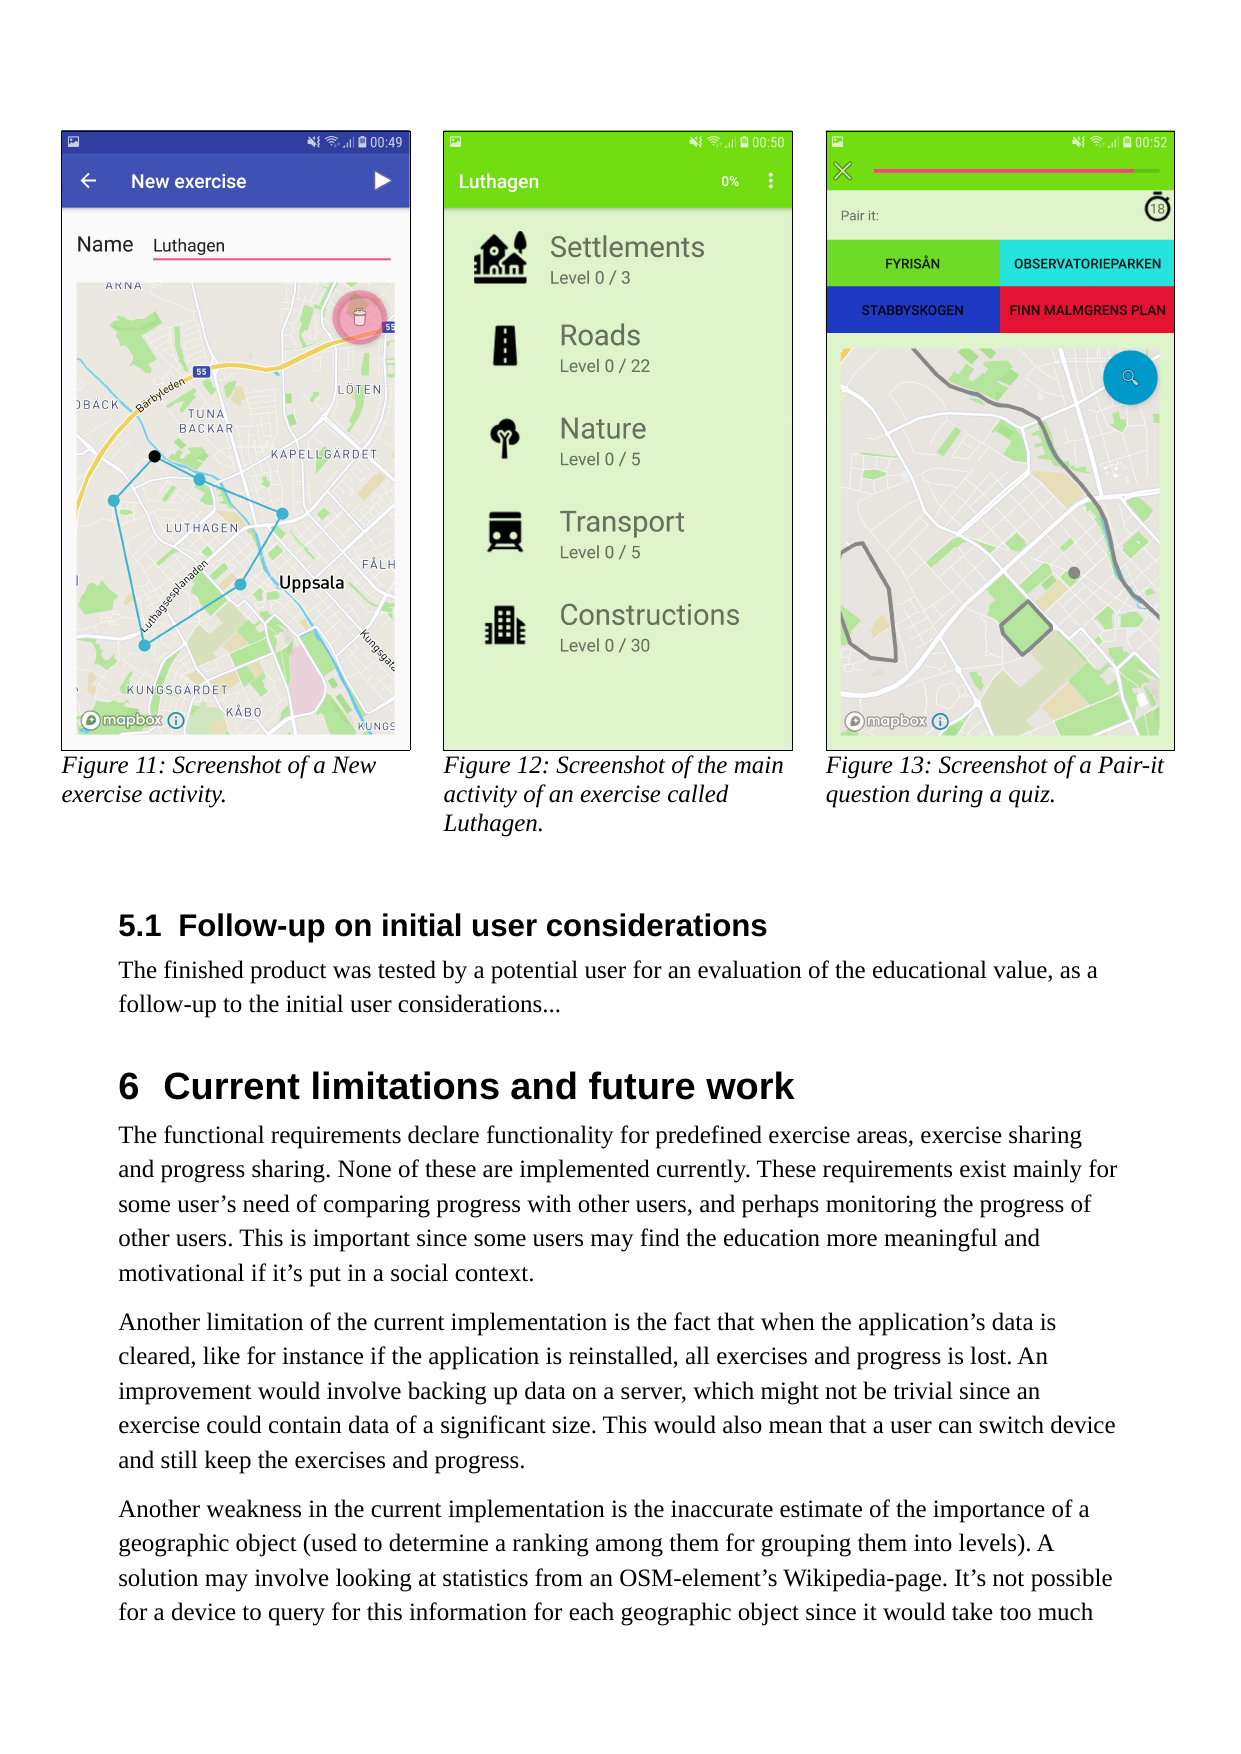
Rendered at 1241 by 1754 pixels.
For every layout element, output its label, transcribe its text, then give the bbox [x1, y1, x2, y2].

text Figure 13: Screenshot of a Pair-it question during a quiz. [826, 751, 1174, 808]
text Figure 12: Screenshot of the main activity of an exercise called Luthagen. [443, 751, 792, 837]
picture [827, 132, 1174, 750]
text Another weakness in the current implementation is the inaccurate estimate of the importance of a geographic object (used to determine a ranking among them for grouping them into levels). A solution may involve looking at statistics from an OSM-element’s Wikipedia-page. It’s not possible for a device to query for this information for each geographic object since it would take too much [118, 1494, 1122, 1626]
text The functional requirements declare functionality for predefined exercise areas, exercise sharing and progress sharing. None of these are implemented currently. These requirements exist mainly for some user’s need of comparing progress with other users, and perhaps monitoring the progress of other users. This is important since some users may find the education more meaningful and motivational if it’s put in a social context. [118, 1120, 1122, 1286]
text Another limitation of the current implementation is the fact that when the application’s data is cleared, like for instance if the application is reinstalled, all exercises and progress is lost. An improvement would involve backing up data on a server, which might not be trivial since an exercise could contain data of a significant size. This would also mean that a user can switch device and still keep the exercises and progress. [118, 1307, 1122, 1473]
picture [62, 132, 410, 750]
subtitle Current limitations and future work [118, 1064, 1122, 1107]
text Figure 11: Screenshot of a New exercise activity. [61, 751, 410, 807]
picture [444, 132, 792, 750]
subtitle Follow-up on initial user considerations [118, 907, 1122, 943]
text The finished product was tested by a potential user for an evaluation of the educational value, as a follow-up to the initial user considerations... [118, 955, 1122, 1018]
